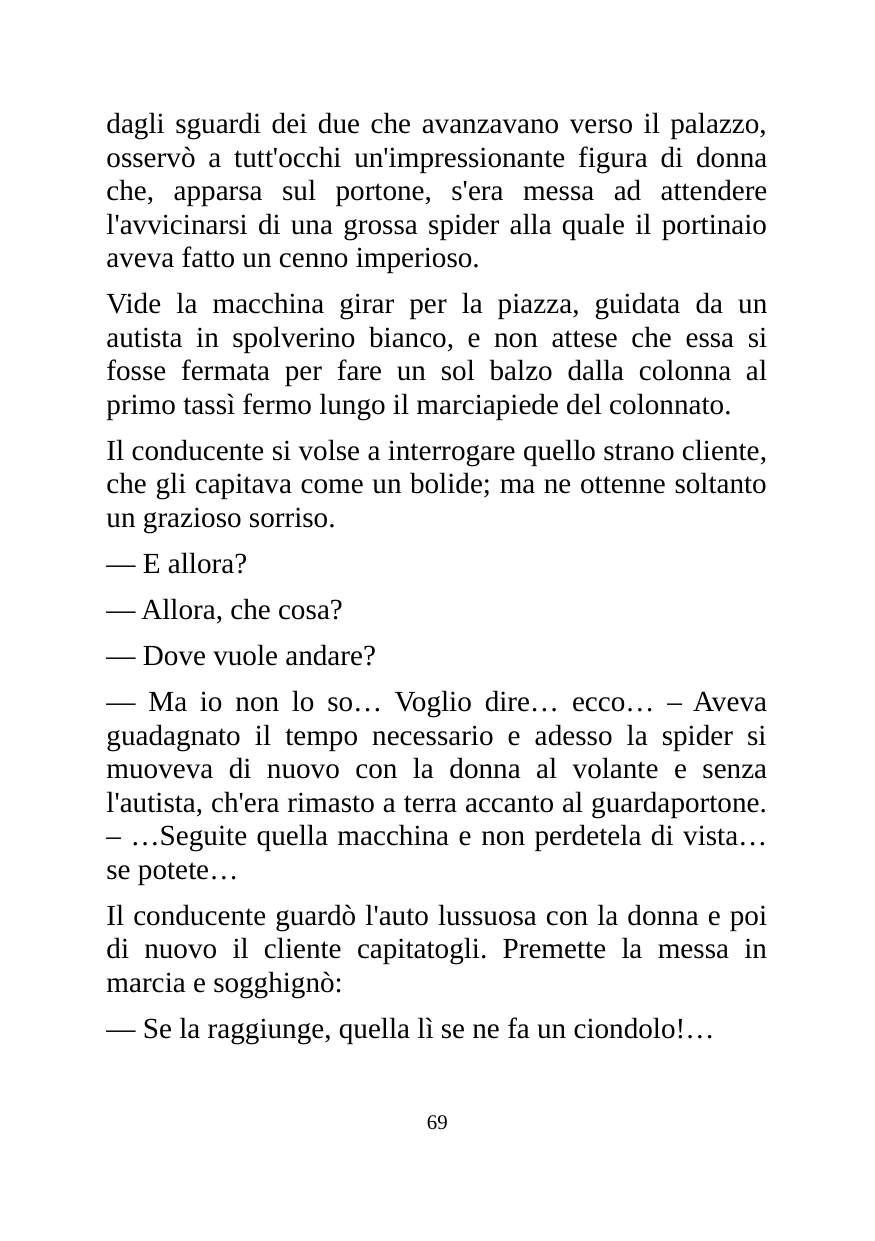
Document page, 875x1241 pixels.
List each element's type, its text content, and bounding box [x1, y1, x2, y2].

text — Dove vuole andare? [106, 638, 768, 672]
text — E allora? [106, 546, 768, 580]
text Il conducente si volse a interrogare quello strano cliente, che gli capitava come un bolide; ma ne ottenne soltanto un grazioso sorriso. [106, 433, 768, 534]
text — Ma io non lo so… Voglio dire… ecco… – Aveva guadagnato il tempo necessario e adesso la spider si muoveva di nuovo con la donna al volante e senza l'autista, ch'era rimasto a terra accanto al guardaportone. – …Seguite quella macchina e non perdetela di vista… se potete… [106, 684, 768, 886]
text Vide la macchina girar per la piazza, guidata da un autista in spolverino bianco, e non attese che essa si fosse fermata per fare un sol balzo dalla colonna al primo tassì fermo lungo il marciapiede del colonnato. [106, 286, 768, 421]
text Il conducente guardò l'auto lussuosa con la donna e poi di nuovo il cliente capitatogli. Premette la messa in marcia e sogghignò: [106, 898, 768, 999]
text dagli sguardi dei due che avanzavano verso il palazzo, osservò a tutt'occhi un'impressionante figura di donna che, apparsa sul portone, s'era messa ad attendere l'avvicinarsi di una grossa spider alla quale il portinaio aveva fatto un cenno imperioso. [106, 106, 768, 274]
text — Allora, che cosa? [106, 592, 768, 626]
text — Se la raggiunge, quella lì se ne fa un ciondolo!… [106, 1011, 768, 1045]
